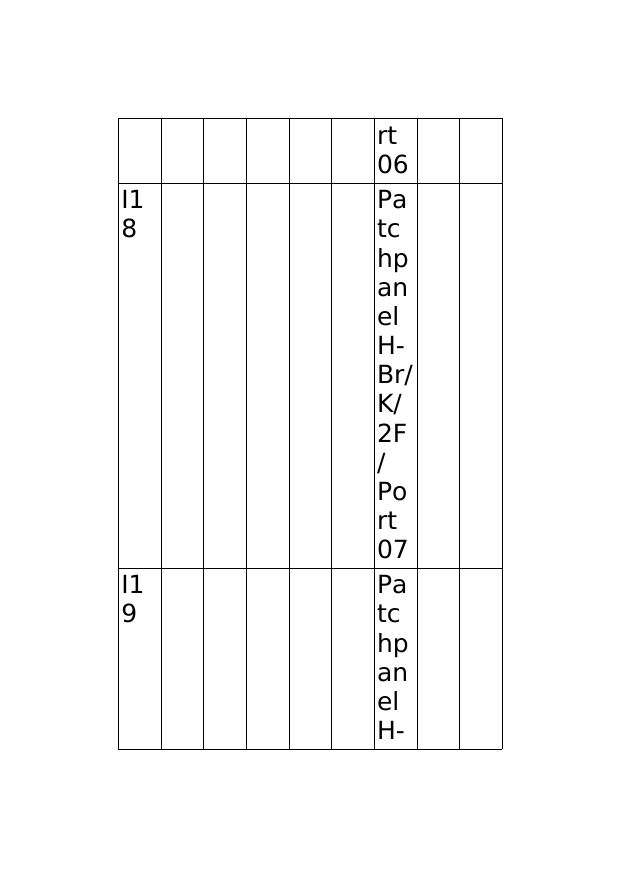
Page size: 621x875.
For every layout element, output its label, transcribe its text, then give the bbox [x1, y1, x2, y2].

table_cell [290, 119, 331, 182]
table_cell [418, 569, 459, 748]
table_cell Patchpanel H- [375, 569, 417, 748]
table_cell [290, 184, 331, 567]
table_cell I19 [119, 569, 161, 748]
table_cell [332, 184, 374, 567]
table_cell [162, 119, 203, 182]
table_cell [119, 119, 161, 182]
table_cell [332, 569, 374, 748]
table_cell [162, 184, 203, 567]
table_cell [460, 184, 502, 567]
table_cell [204, 569, 246, 748]
table_cell I18 [119, 184, 161, 567]
table_cell [460, 569, 502, 748]
table_cell [204, 184, 246, 567]
table_cell [247, 119, 289, 182]
table_cell [332, 119, 374, 182]
table_cell [290, 569, 331, 748]
table_cell [418, 184, 459, 567]
table_cell [247, 569, 289, 748]
table_cell rt 06 [375, 119, 417, 182]
table_cell [460, 119, 502, 182]
table_cell Patchpanel H-Br/K/2F / Port 07 [375, 184, 417, 567]
table_cell [247, 184, 289, 567]
table_cell [162, 569, 203, 748]
table_cell [204, 119, 246, 182]
table_cell [418, 119, 459, 182]
